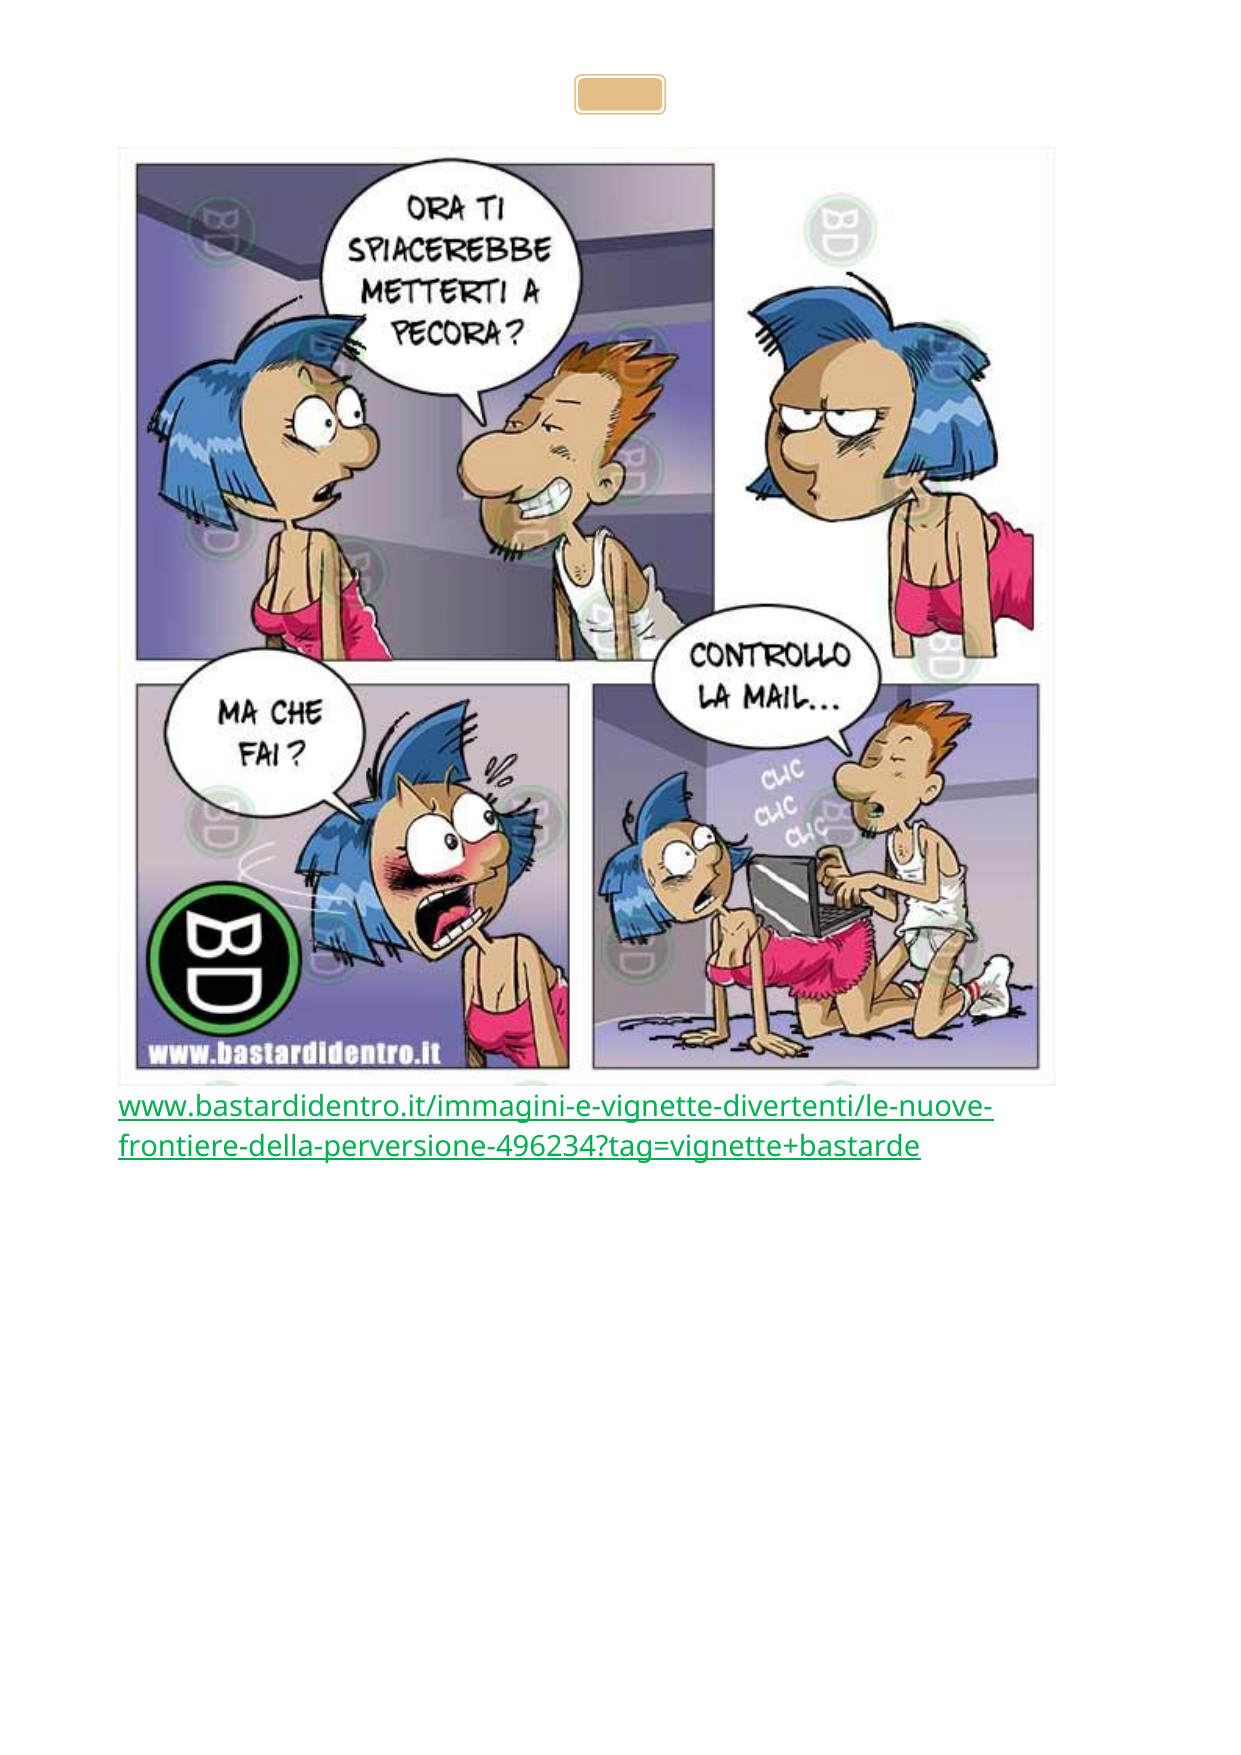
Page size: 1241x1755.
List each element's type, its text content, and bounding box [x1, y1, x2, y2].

text www.bastardidentro.it/immagini-e-vignette-divertenti/le-nuove-frontiere-della-perversione-496234?tag=vignette+bastarde [118, 1085, 1122, 1164]
